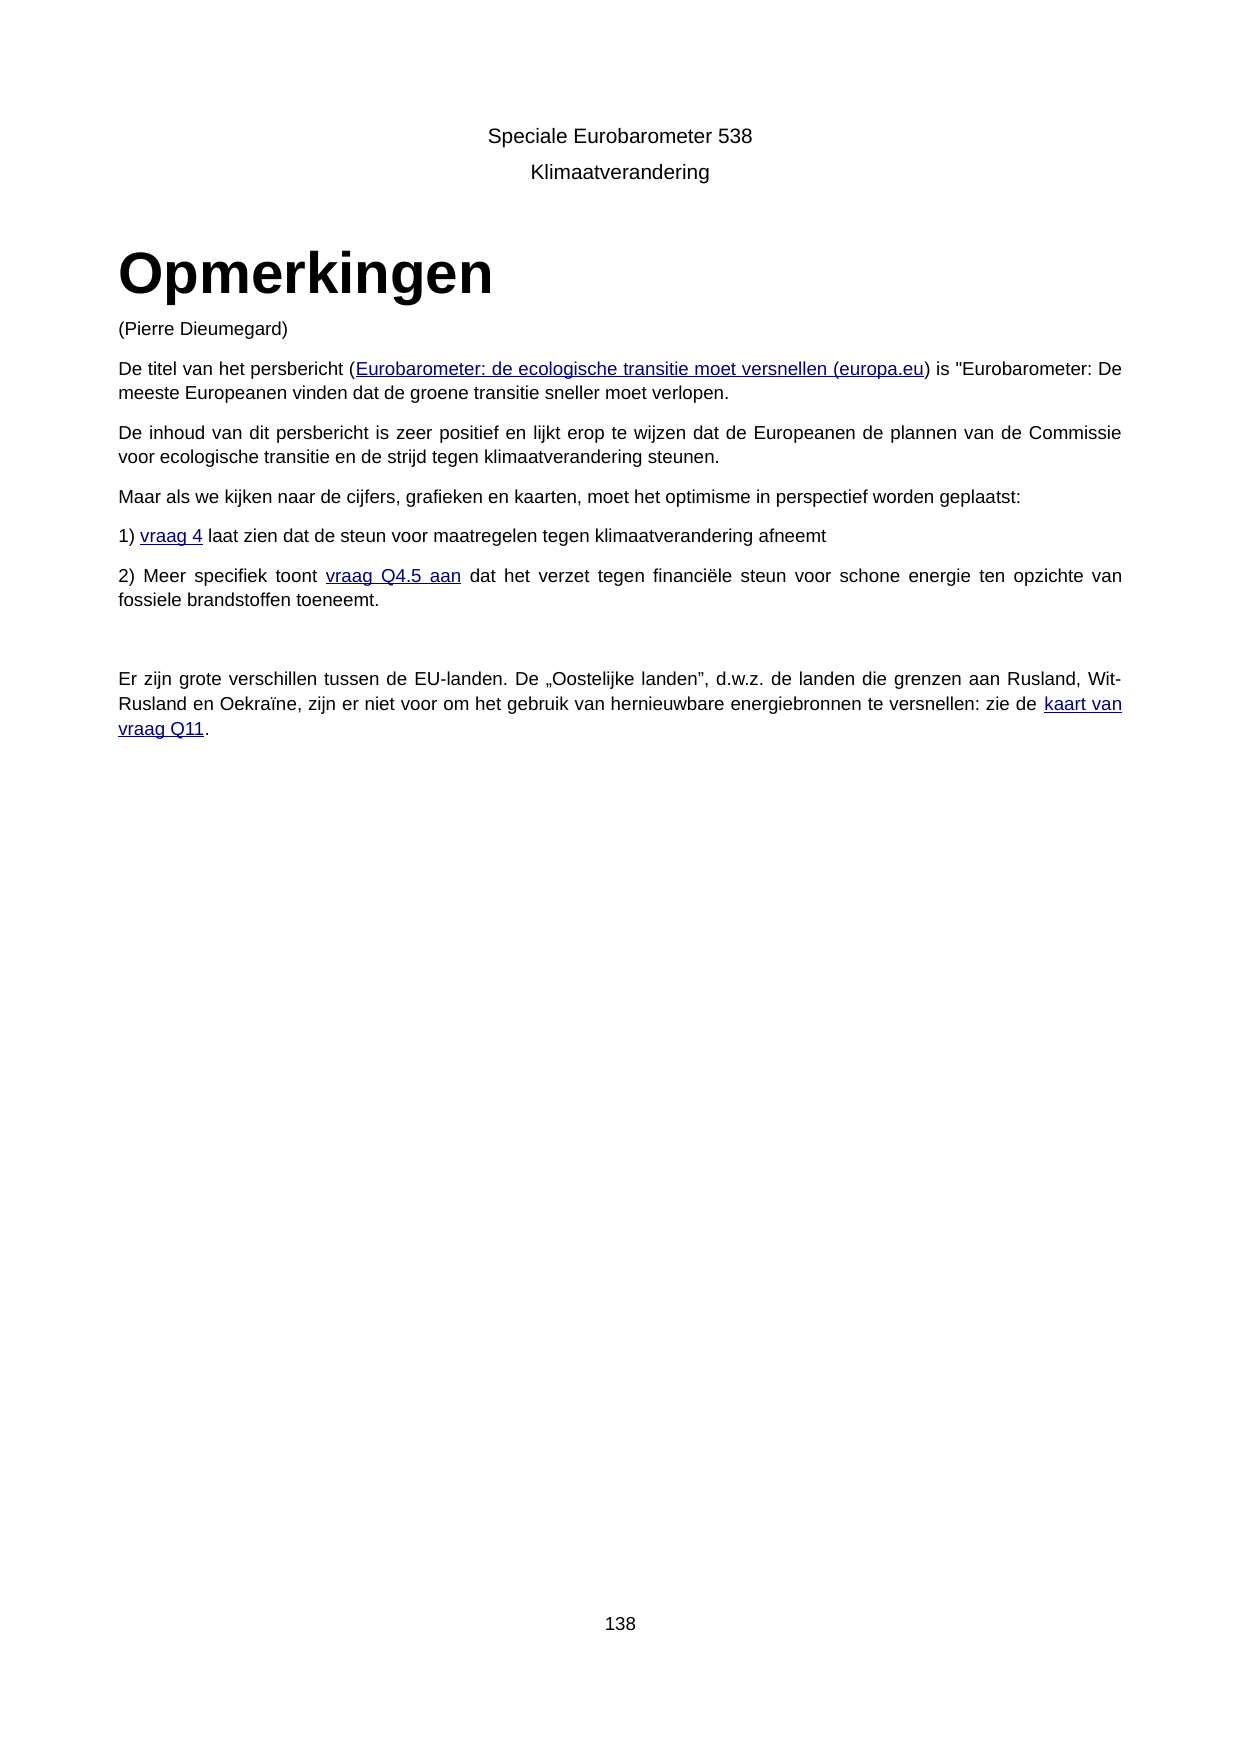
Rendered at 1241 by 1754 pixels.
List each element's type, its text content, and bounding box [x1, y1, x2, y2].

text Maar als we kijken naar de cijfers, grafieken en kaarten, moet het optimisme in perspectief worden geplaatst: [118, 486, 1122, 507]
text De inhoud van dit persbericht is zeer positief en lijkt erop te wijzen dat de Europeanen de plannen van de Commissie voor ecologische transitie en de strijd tegen klimaatverandering steunen. [118, 421, 1122, 468]
text 2) Meer specifiek toont vraag Q4.5 aan dat het verzet tegen financiële steun voor schone energie ten opzichte van fossiele brandstoffen toeneemt. [118, 564, 1122, 611]
subtitle Opmerkingen [118, 238, 1122, 305]
text (Pierre Dieumegard) [118, 318, 1122, 339]
text Er zijn grote verschillen tussen de EU-landen. De „Oostelijke landen”, d.w.z. de landen die grenzen aan Rusland, Wit-Rusland en Oekraïne, zijn er niet voor om het gebruik van hernieuwbare energiebronnen te versnellen: zie de kaart van vraag Q11. [118, 668, 1122, 739]
text De titel van het persbericht (Eurobarometer: de ecologische transitie moet versnellen (europa.eu) is "Eurobarometer: De meeste Europeanen vinden dat de groene transitie sneller moet verlopen. [118, 357, 1122, 404]
text 1) vraag 4 laat zien dat de steun voor maatregelen tegen klimaatverandering afneemt [118, 525, 1122, 547]
